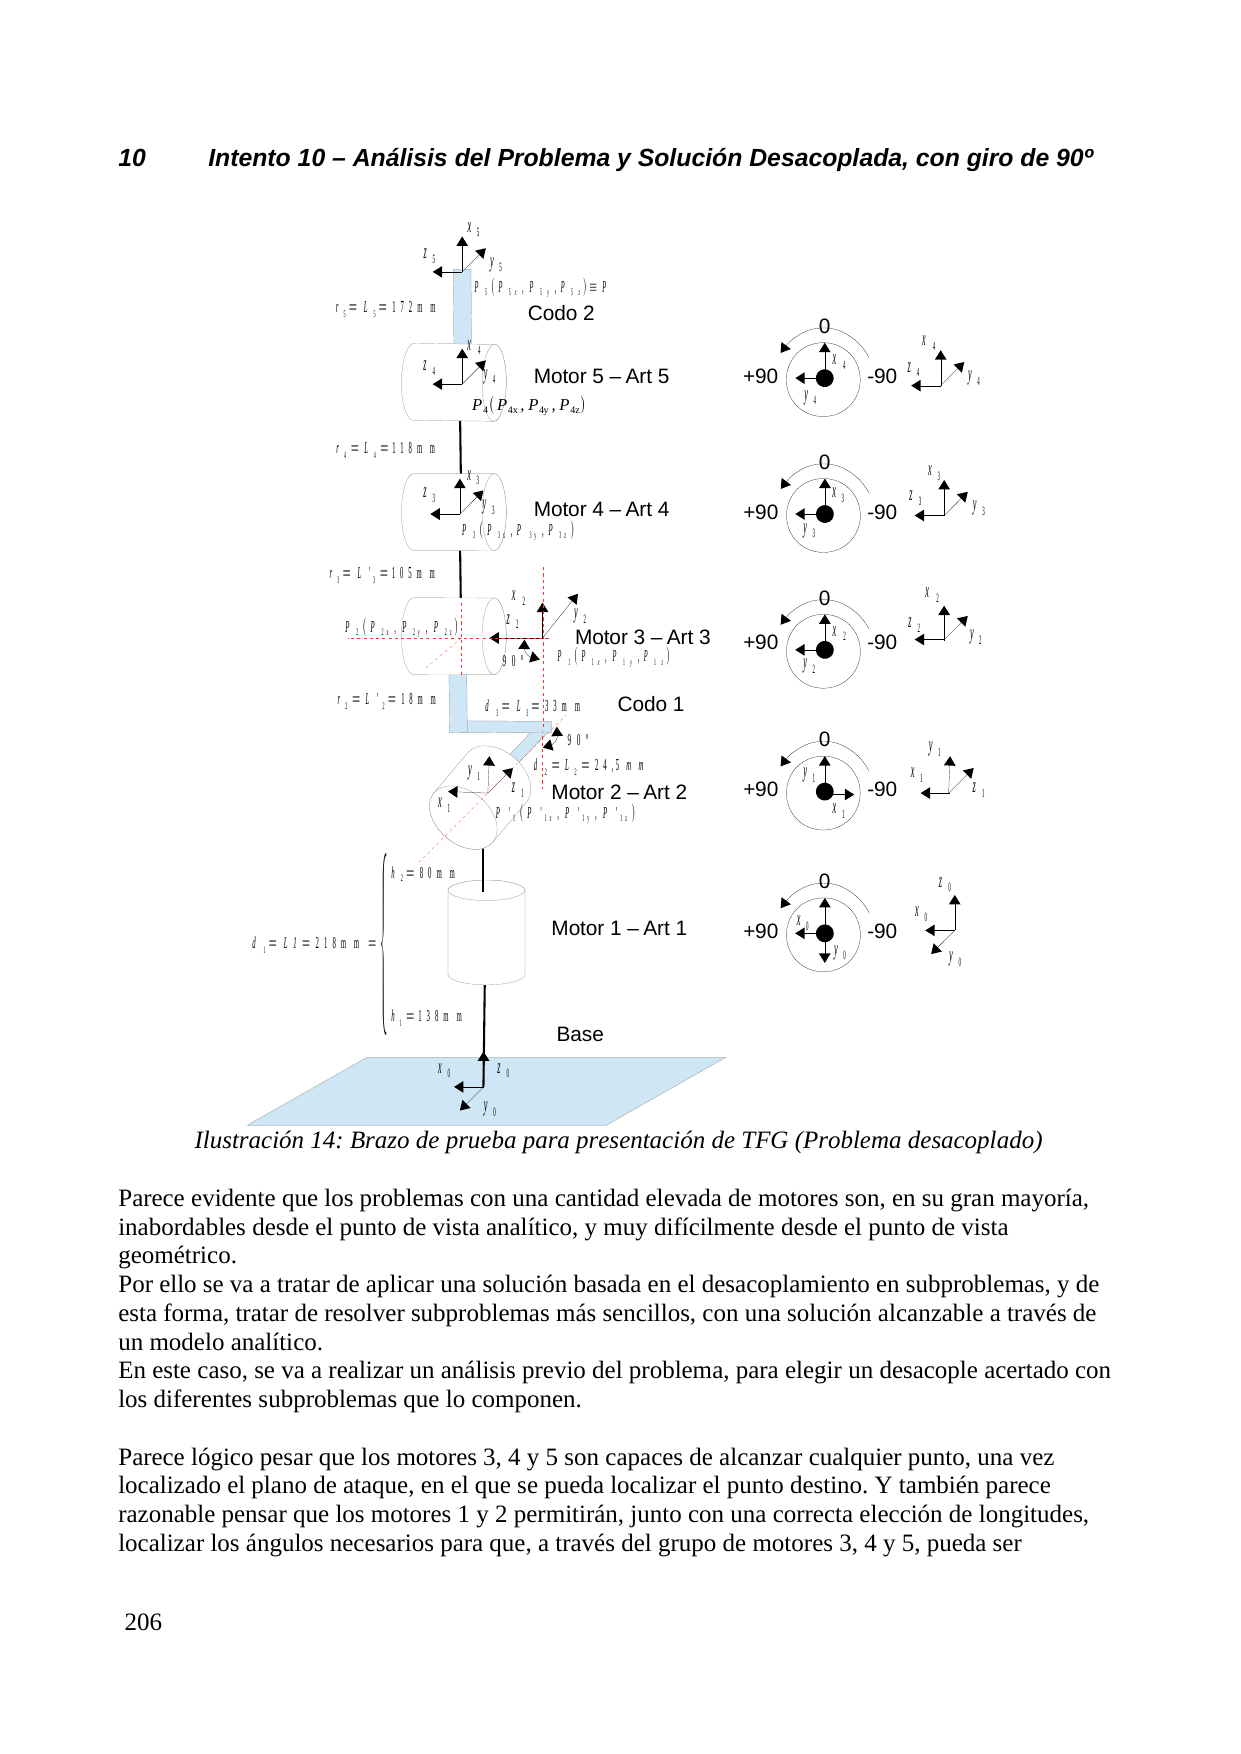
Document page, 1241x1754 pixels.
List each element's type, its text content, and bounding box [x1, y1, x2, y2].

text En este caso, se va a realizar un análisis previo del problema, para elegir un desacople acertado con los diferentes subproblemas que lo componen. [118, 1355, 1122, 1413]
text Parece evidente que los problemas con una cantidad elevada de motores son, en su gran mayoría, inabordables desde el punto de vista analítico, y muy difícilmente desde el punto de vista geométrico. [118, 1183, 1122, 1269]
text Ilustración 14: Brazo de prueba para presentación de TFG (Problema desacoplado) [194, 225, 1046, 1154]
subtitle Intento 10 – Análisis del Problema y Solución Desacoplada, con giro de 90º [118, 143, 1122, 172]
text Parece lógico pesar que los motores 3, 4 y 5 son capaces de alcanzar cualquier punto, una vez localizado el plano de ataque, en el que se pueda localizar el punto destino. Y también parece razonable pensar que los motores 1 y 2 permitirán, junto con una correcta elección de longitudes, localizar los ángulos necesarios para que, a través del grupo de motores 3, 4 y 5, pueda ser [118, 1442, 1122, 1557]
text Por ello se va a tratar de aplicar una solución basada en el desacoplamiento en subproblemas, y de esta forma, tratar de resolver subproblemas más sencillos, con una solución alcanzable a través de un modelo analítico. [118, 1269, 1122, 1355]
